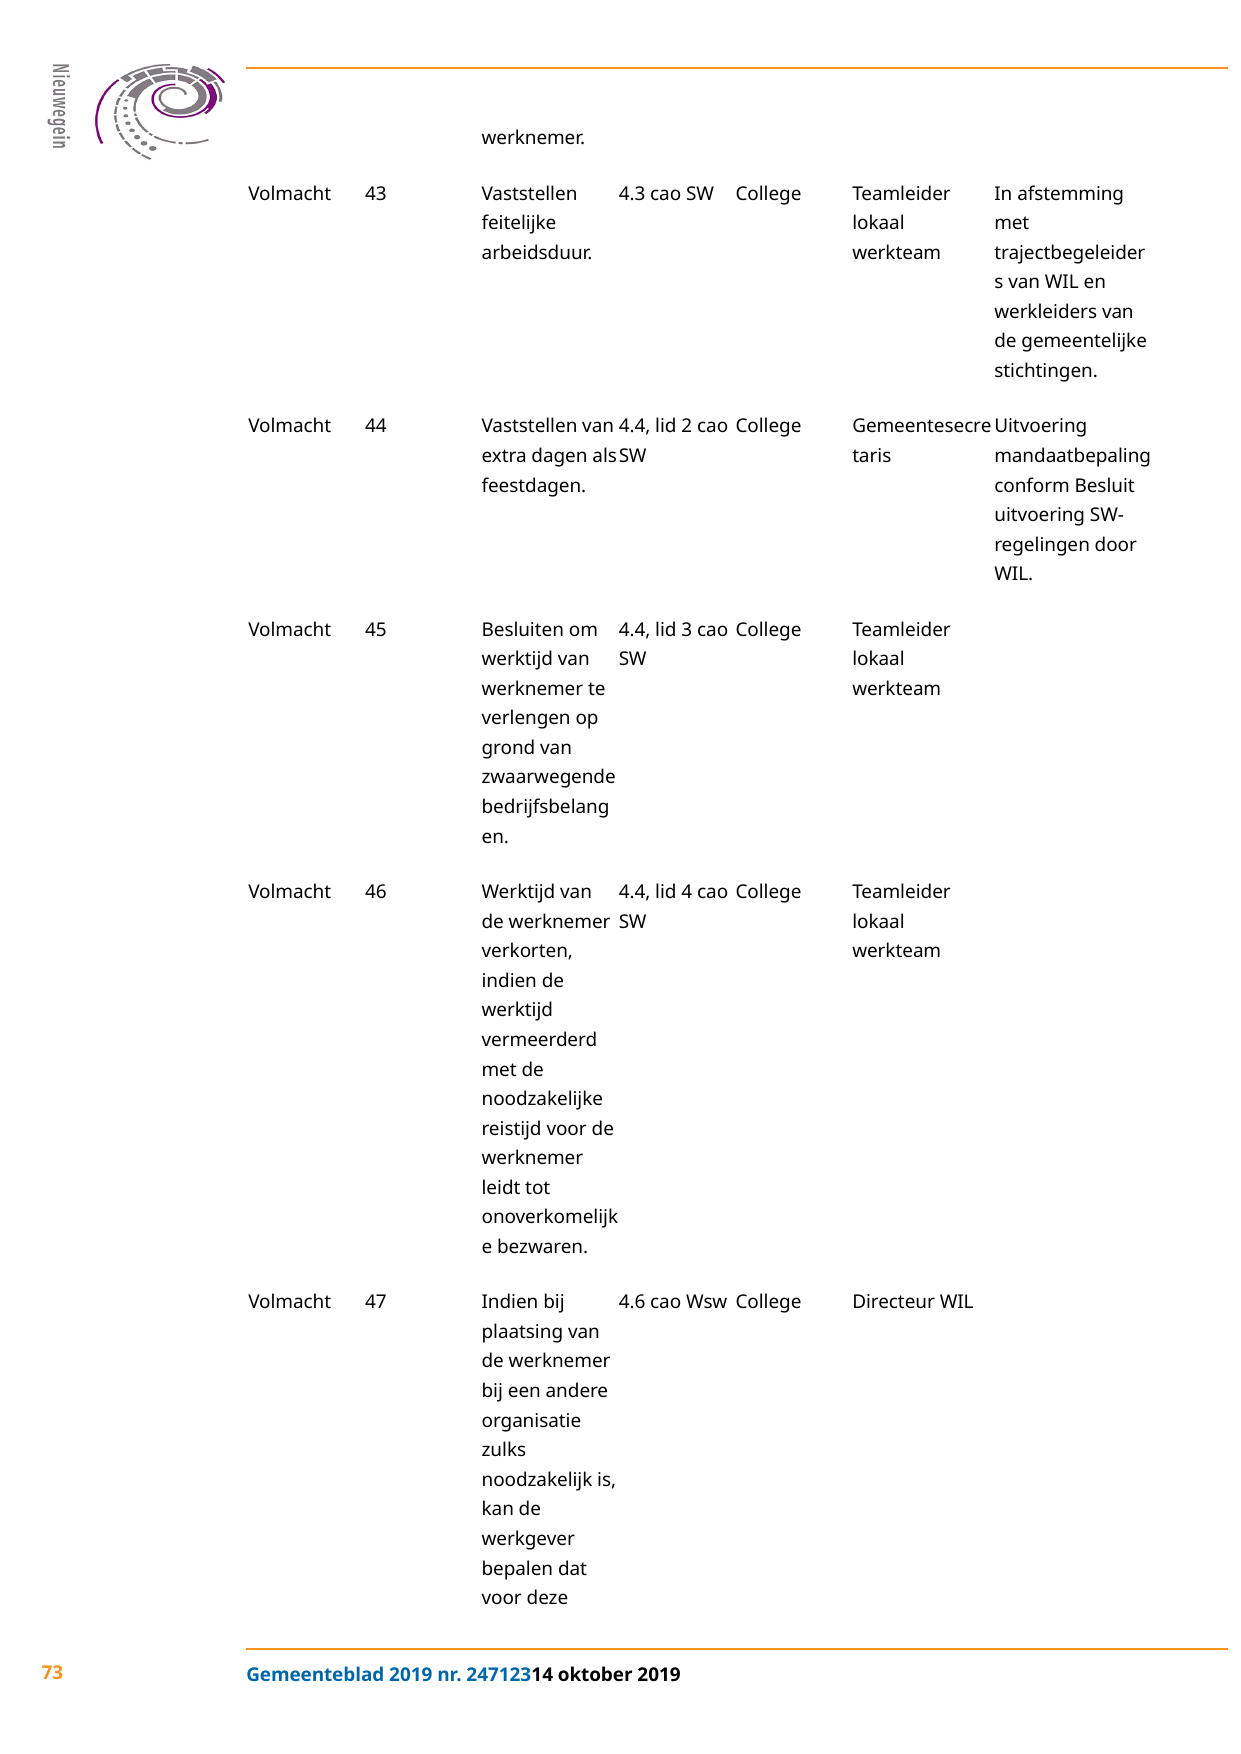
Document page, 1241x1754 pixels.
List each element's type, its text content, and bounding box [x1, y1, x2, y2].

table_cell Vaststellen van extra dagen als feestdagen. [481, 383, 618, 586]
table_cell 45 [365, 586, 481, 849]
table_cell [994, 1259, 1152, 1610]
table_cell 43 [365, 150, 481, 383]
table_header werknemer. [481, 125, 618, 150]
table_cell 46 [365, 849, 481, 1259]
table_header [994, 125, 1152, 150]
table_cell Volmacht [248, 383, 365, 586]
table_cell College [735, 586, 852, 849]
table_cell Uitvoering mandaatbepaling conform Besluit uitvoering SW- regelingen door WIL. [994, 383, 1152, 586]
table_cell Directeur WIL [852, 1259, 994, 1610]
table_cell Indien bij plaatsing van de werknemer bij een andere organisatie zulks noodzakelijk is, kan de werkgever bepalen dat voor deze [481, 1259, 618, 1610]
table_cell Besluiten om werktijd van werknemer te verlengen op grond van zwaarwegende bedrijfsbelangen. [481, 586, 618, 849]
table_cell 4.4, lid 4 cao SW [619, 849, 735, 1259]
table_cell Vaststellen feitelijke arbeidsduur. [481, 150, 618, 383]
table_cell 4.4, lid 2 cao SW [619, 383, 735, 586]
table_cell Teamleider lokaal werkteam [852, 150, 994, 383]
table_cell College [735, 849, 852, 1259]
table_cell College [735, 1259, 852, 1610]
table_cell Volmacht [248, 150, 365, 383]
picture [41, 47, 231, 172]
table_cell Werktijd van de werknemer verkorten, indien de werktijd vermeerderd met de noodzakelijke reistijd voor de werknemer leidt tot onoverkomelijke bezwaren. [481, 849, 618, 1259]
table_header [248, 125, 365, 150]
table_cell Volmacht [248, 849, 365, 1259]
table_header [619, 125, 735, 150]
table_cell 4.6 cao Wsw [619, 1259, 735, 1610]
table_header [735, 125, 852, 150]
table_header [365, 125, 481, 150]
table_cell Gemeentesecretaris [852, 383, 994, 586]
table_cell 44 [365, 383, 481, 586]
table_cell Teamleider lokaal werkteam [852, 586, 994, 849]
table_header [852, 125, 994, 150]
table_cell Volmacht [248, 586, 365, 849]
table_cell [994, 849, 1152, 1259]
table_cell 47 [365, 1259, 481, 1610]
table_cell 4.4, lid 3 cao SW [619, 586, 735, 849]
table_cell Volmacht [248, 1259, 365, 1610]
table_cell Teamleider lokaal werkteam [852, 849, 994, 1259]
table_cell In afstemming met trajectbegeleiders van WIL en werkleiders van de gemeentelijke stichtingen. [994, 150, 1152, 383]
table_cell 4.3 cao SW [619, 150, 735, 383]
table_cell College [735, 150, 852, 383]
table_cell [994, 586, 1152, 849]
table_cell College [735, 383, 852, 586]
